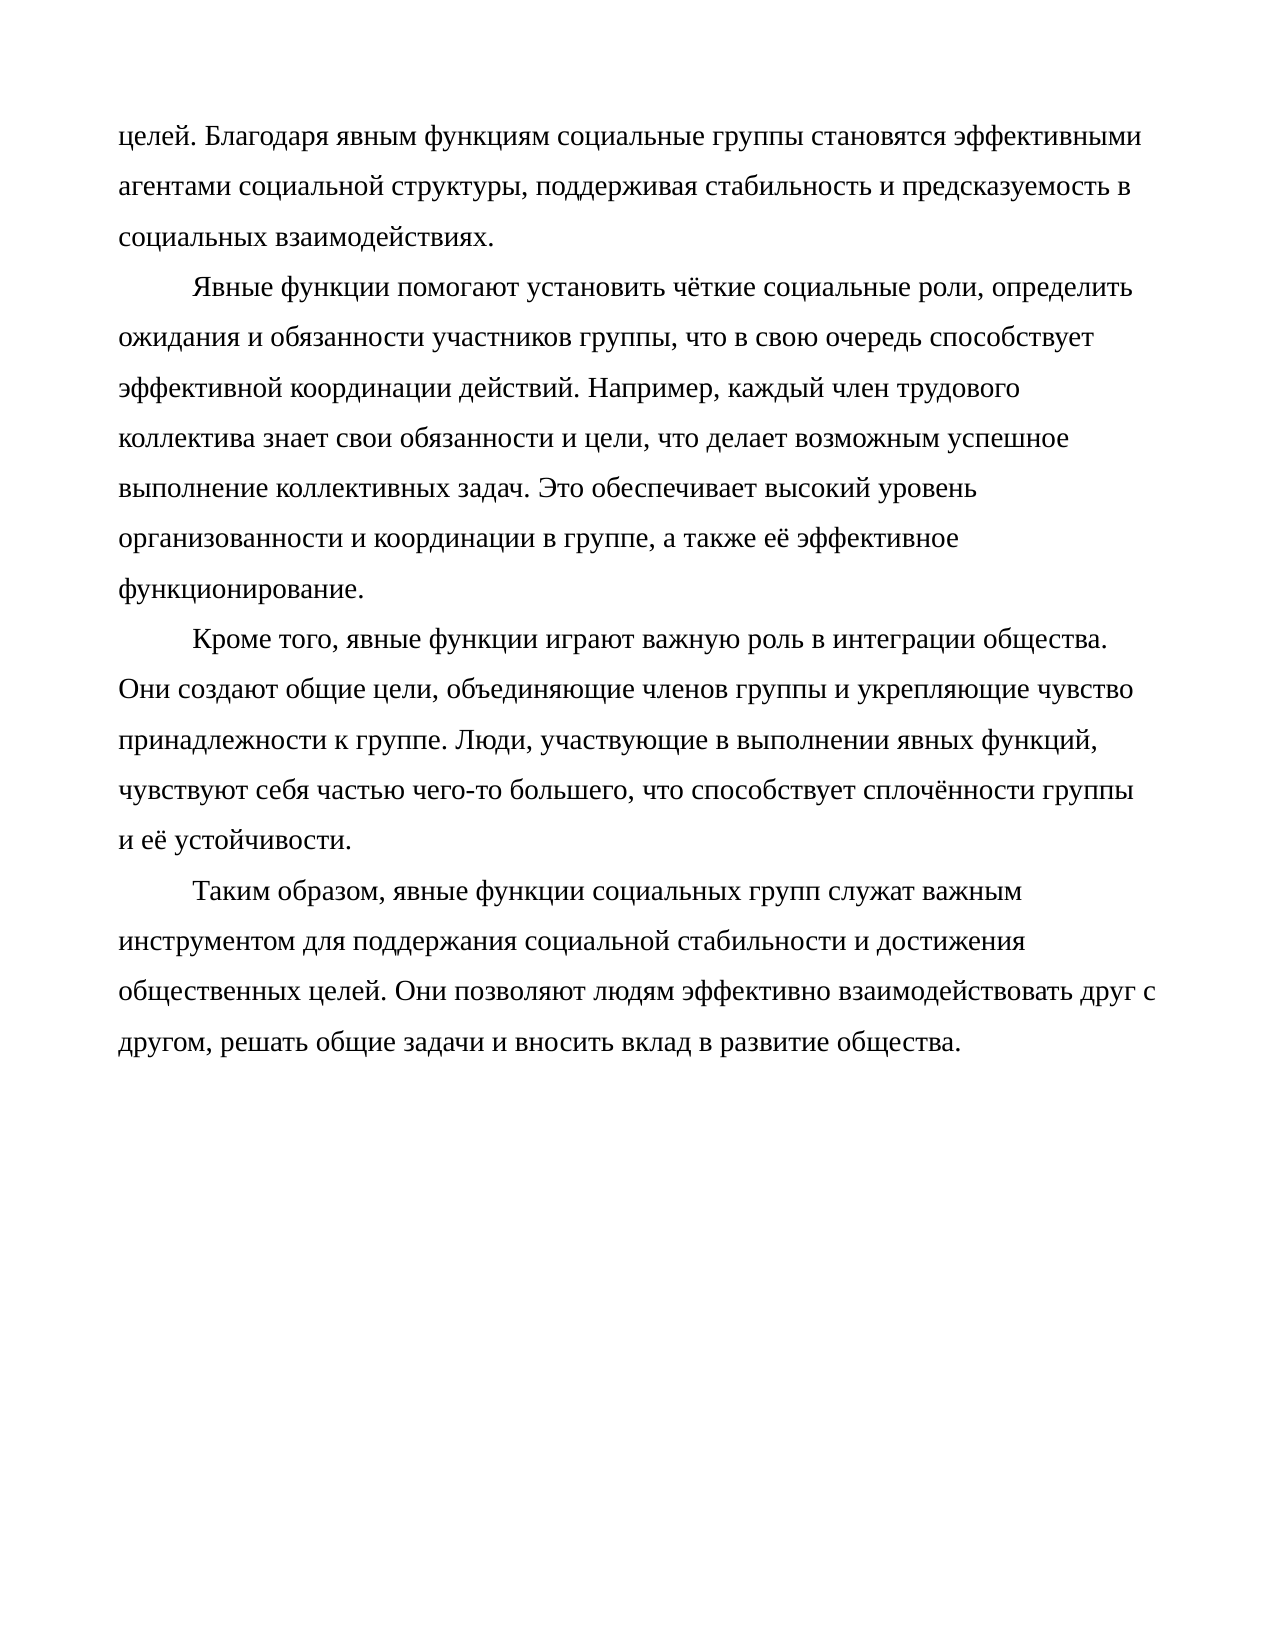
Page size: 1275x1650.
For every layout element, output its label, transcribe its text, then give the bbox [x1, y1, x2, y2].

text Явные функции помогают установить чёткие социальные роли, определить ожидания и обязанности участников группы, что в свою очередь способствует эффективной координации действий. Например, каждый член трудового коллектива знает свои обязанности и цели, что делает возможным успешное выполнение коллективных задач. Это обеспечивает высокий уровень организованности и координации в группе, а также её эффективное функционирование. [118, 269, 1157, 604]
text Кроме того, явные функции играют важную роль в интеграции общества. Они создают общие цели, объединяющие членов группы и укрепляющие чувство принадлежности к группе. Люди, участвующие в выполнении явных функций, чувствуют себя частью чего-то большего, что способствует сплочённости группы и её устойчивости. [118, 621, 1157, 856]
text целей. Благодаря явным функциям социальные группы становятся эффективными агентами социальной структуры, поддерживая стабильность и предсказуемость в социальных взаимодействиях. [118, 118, 1157, 252]
text Таким образом, явные функции социальных групп служат важным инструментом для поддержания социальной стабильности и достижения общественных целей. Они позволяют людям эффективно взаимодействовать друг с другом, решать общие задачи и вносить вклад в развитие общества. [118, 873, 1157, 1057]
